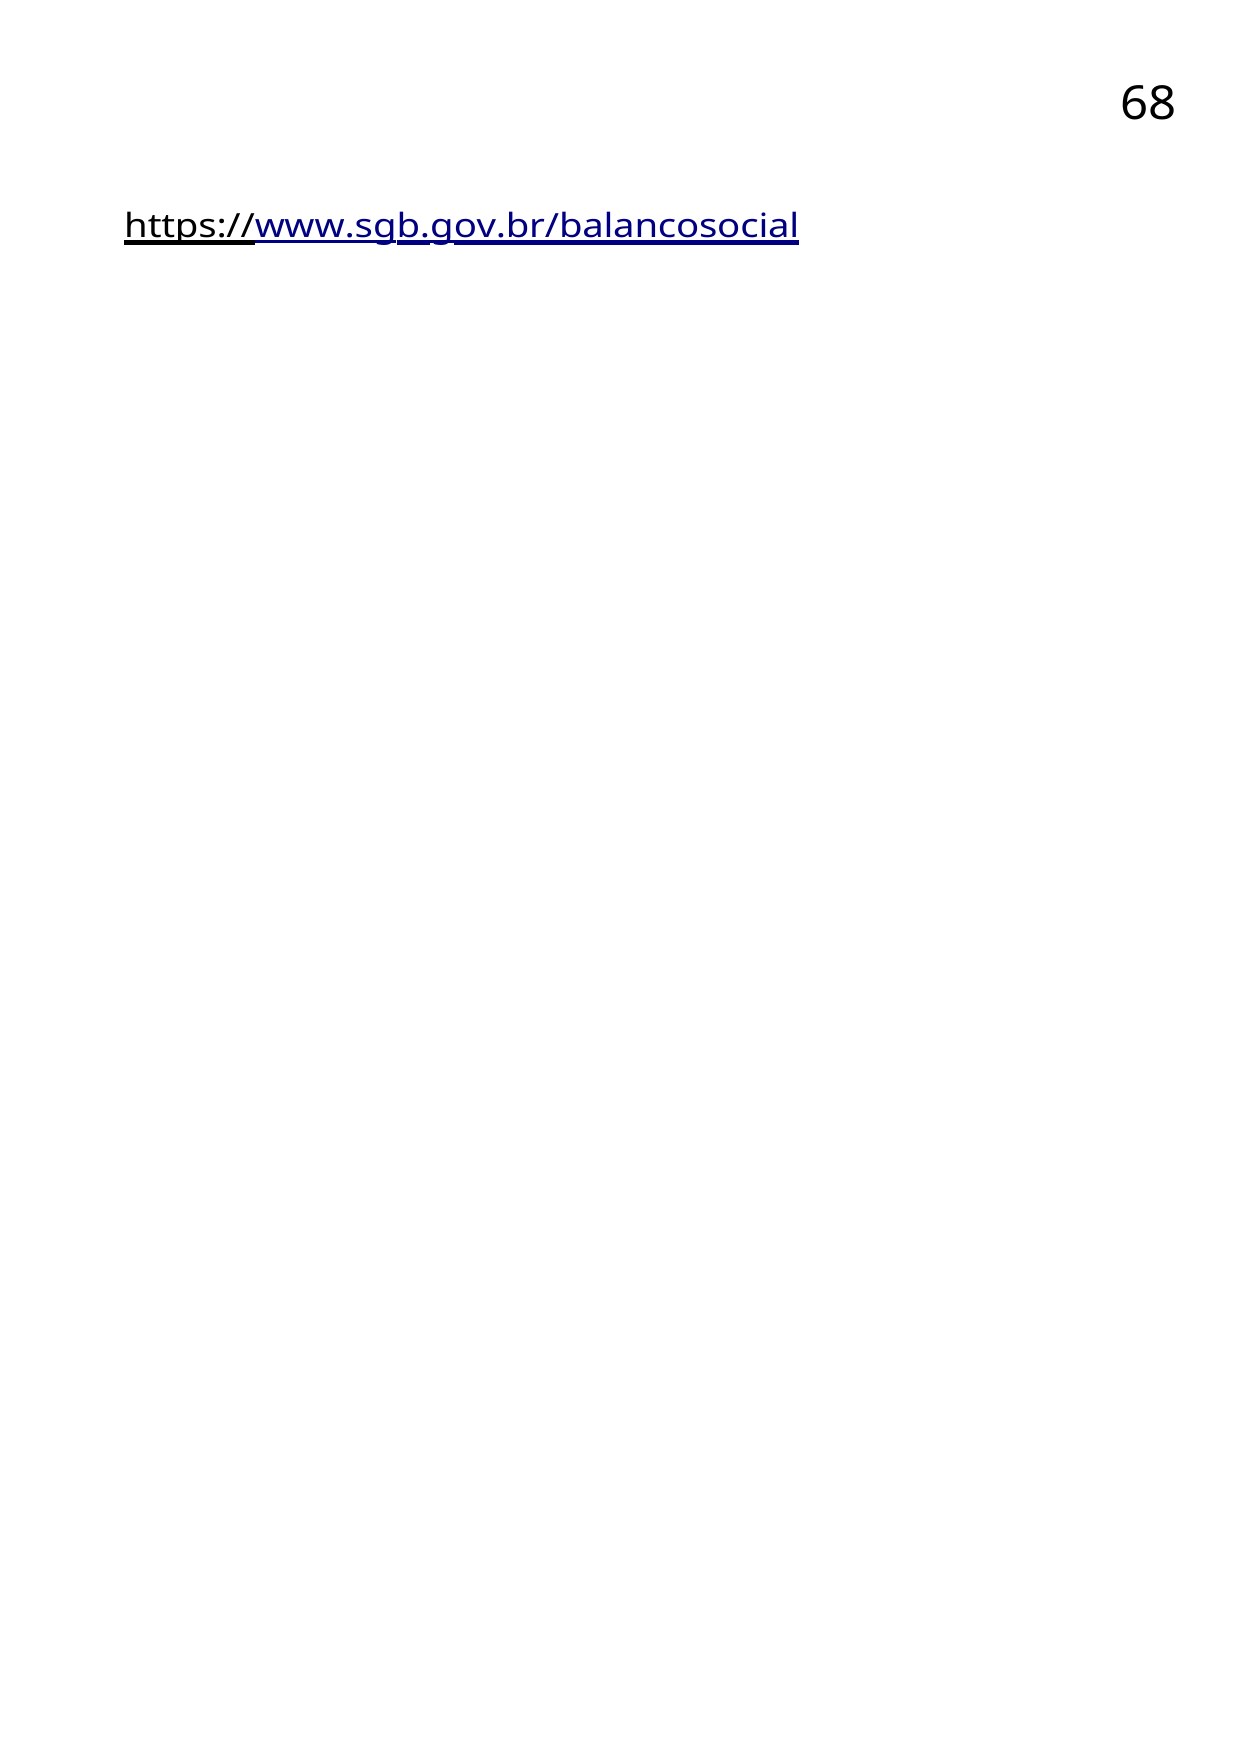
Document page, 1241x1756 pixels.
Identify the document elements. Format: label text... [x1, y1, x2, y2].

text https://www.sgb.gov.br/balancosocial [124, 202, 1241, 247]
